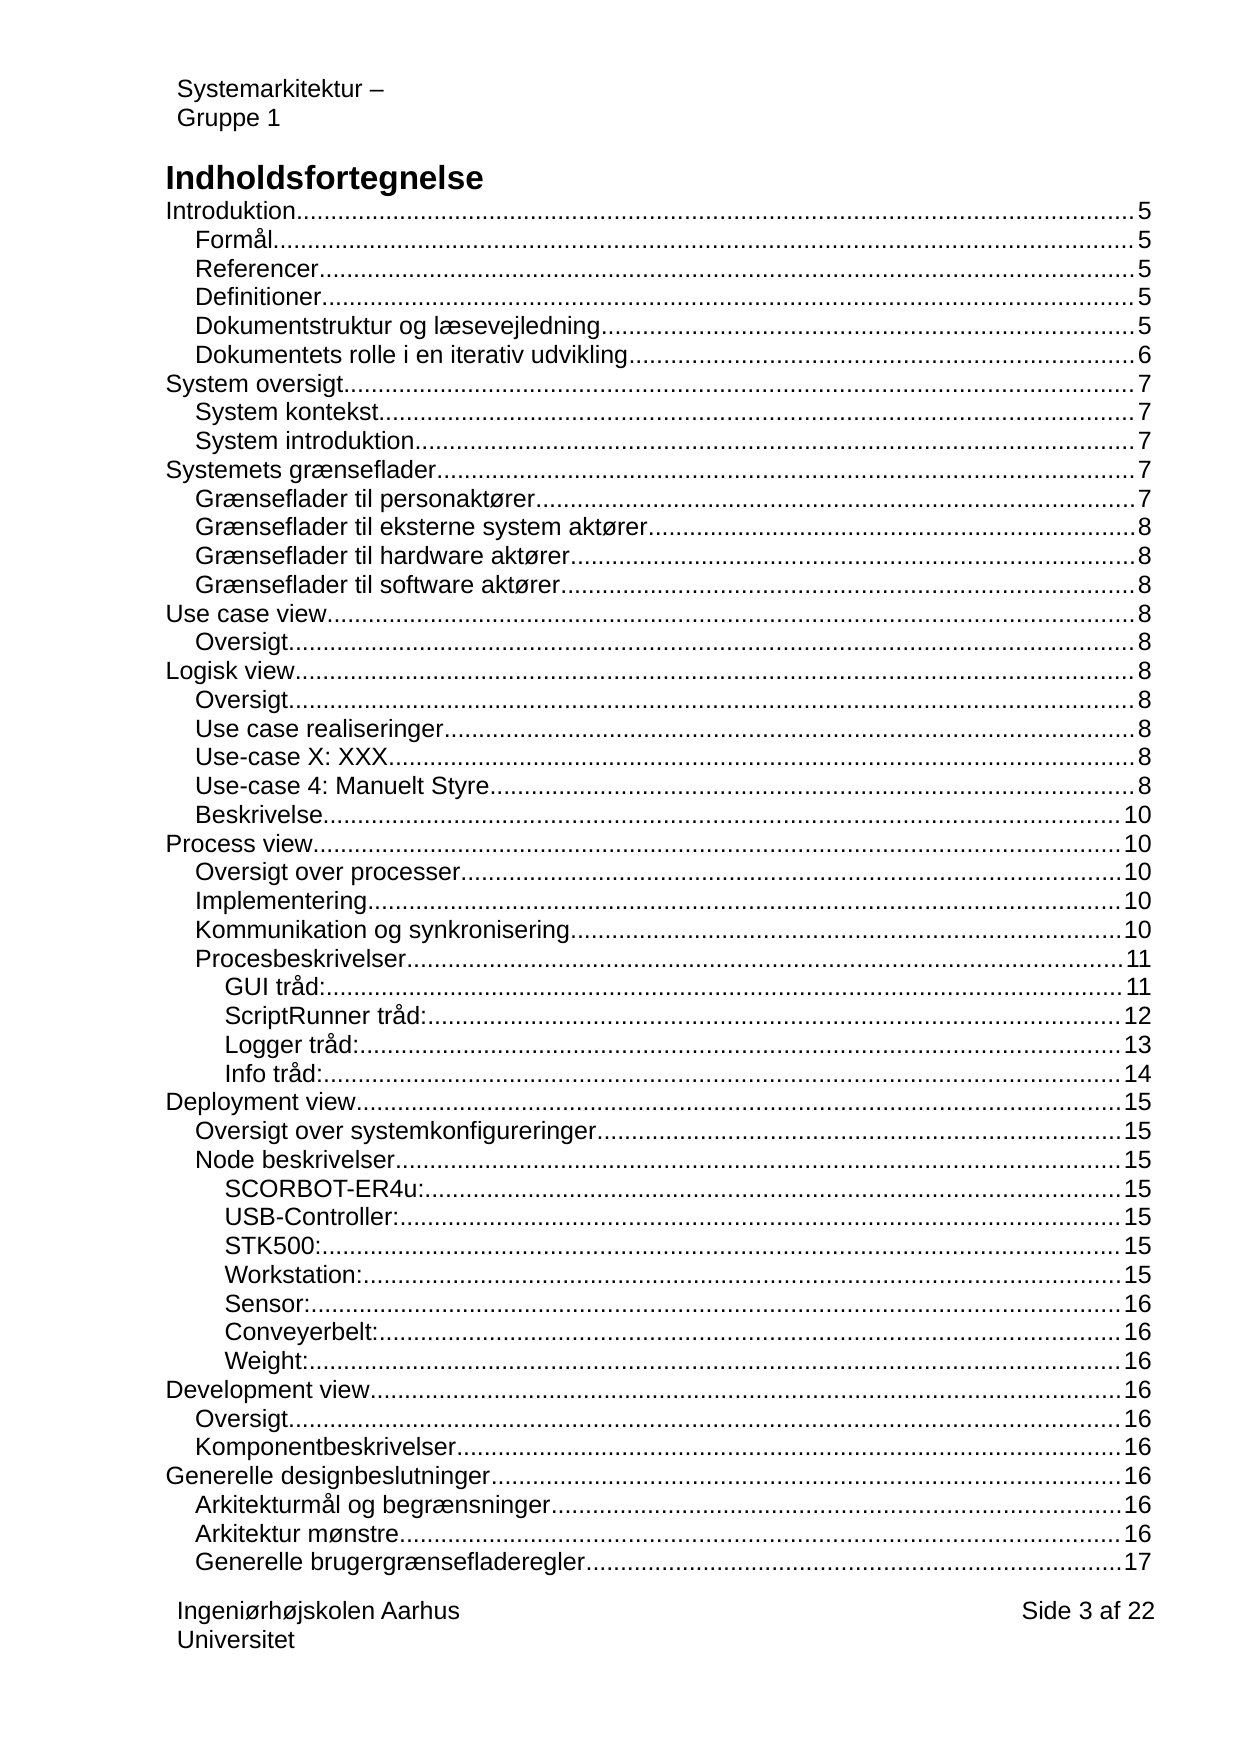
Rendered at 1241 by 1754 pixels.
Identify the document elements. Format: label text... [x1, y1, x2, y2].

text Logger tråd: 13 [224, 1030, 1152, 1059]
text Referencer 5 [195, 254, 1152, 282]
text System kontekst 7 [195, 397, 1152, 426]
text Development view 16 [165, 1375, 1152, 1404]
text Komponentbeskrivelser 16 [195, 1432, 1152, 1461]
text Generelle brugergrænsefladeregler 17 [195, 1547, 1152, 1576]
text Definitioner 5 [195, 282, 1152, 311]
text Grænseflader til hardware aktører 8 [195, 541, 1152, 570]
text Use case realiseringer 8 [195, 714, 1152, 742]
text Beskrivelse 10 [195, 800, 1152, 829]
text System oversigt 7 [165, 369, 1152, 397]
text Logisk view 8 [165, 656, 1152, 685]
text Introduktion 5 [165, 196, 1152, 225]
text Process view 10 [165, 829, 1152, 857]
subtitle Indholdsfortegnelse [165, 158, 1152, 196]
text Oversigt 8 [195, 685, 1152, 714]
text Generelle designbeslutninger 16 [165, 1461, 1152, 1490]
text Use case view 8 [165, 599, 1152, 627]
text STK500: 15 [224, 1231, 1152, 1260]
text System introduktion 7 [195, 426, 1152, 455]
text Oversigt over processer 10 [195, 857, 1152, 886]
text Arkitektur mønstre 16 [195, 1519, 1152, 1547]
text Oversigt 8 [195, 627, 1152, 656]
text GUI tråd: 11 [224, 972, 1152, 1001]
text SCORBOT-ER4u: 15 [224, 1174, 1152, 1202]
text Grænseflader til software aktører 8 [195, 570, 1152, 599]
text Workstation: 15 [224, 1260, 1152, 1289]
text Oversigt 16 [195, 1404, 1152, 1432]
text Kommunikation og synkronisering 10 [195, 915, 1152, 944]
text Implementering 10 [195, 886, 1152, 915]
text Use-case X: XXX 8 [195, 742, 1152, 771]
text Deployment view 15 [165, 1087, 1152, 1116]
text Node beskrivelser 15 [195, 1145, 1152, 1174]
text Grænseflader til personaktører 7 [195, 484, 1152, 512]
text ScriptRunner tråd: 12 [224, 1001, 1152, 1030]
text Conveyerbelt: 16 [224, 1317, 1152, 1346]
text Sensor: 16 [224, 1289, 1152, 1317]
text Dokumentets rolle i en iterativ udvikling 6 [195, 340, 1152, 369]
text Oversigt over systemkonfigureringer 15 [195, 1116, 1152, 1145]
text Procesbeskrivelser 11 [195, 944, 1152, 972]
text Weight: 16 [224, 1346, 1152, 1375]
text Arkitekturmål og begrænsninger 16 [195, 1490, 1152, 1519]
text Use-case 4: Manuelt Styre 8 [195, 771, 1152, 800]
text Formål 5 [195, 225, 1152, 254]
text Dokumentstruktur og læsevejledning 5 [195, 311, 1152, 340]
text Info tråd: 14 [224, 1059, 1152, 1087]
text Grænseflader til eksterne system aktører 8 [195, 512, 1152, 541]
text Systemets grænseflader 7 [165, 455, 1152, 484]
text USB-Controller: 15 [224, 1202, 1152, 1231]
